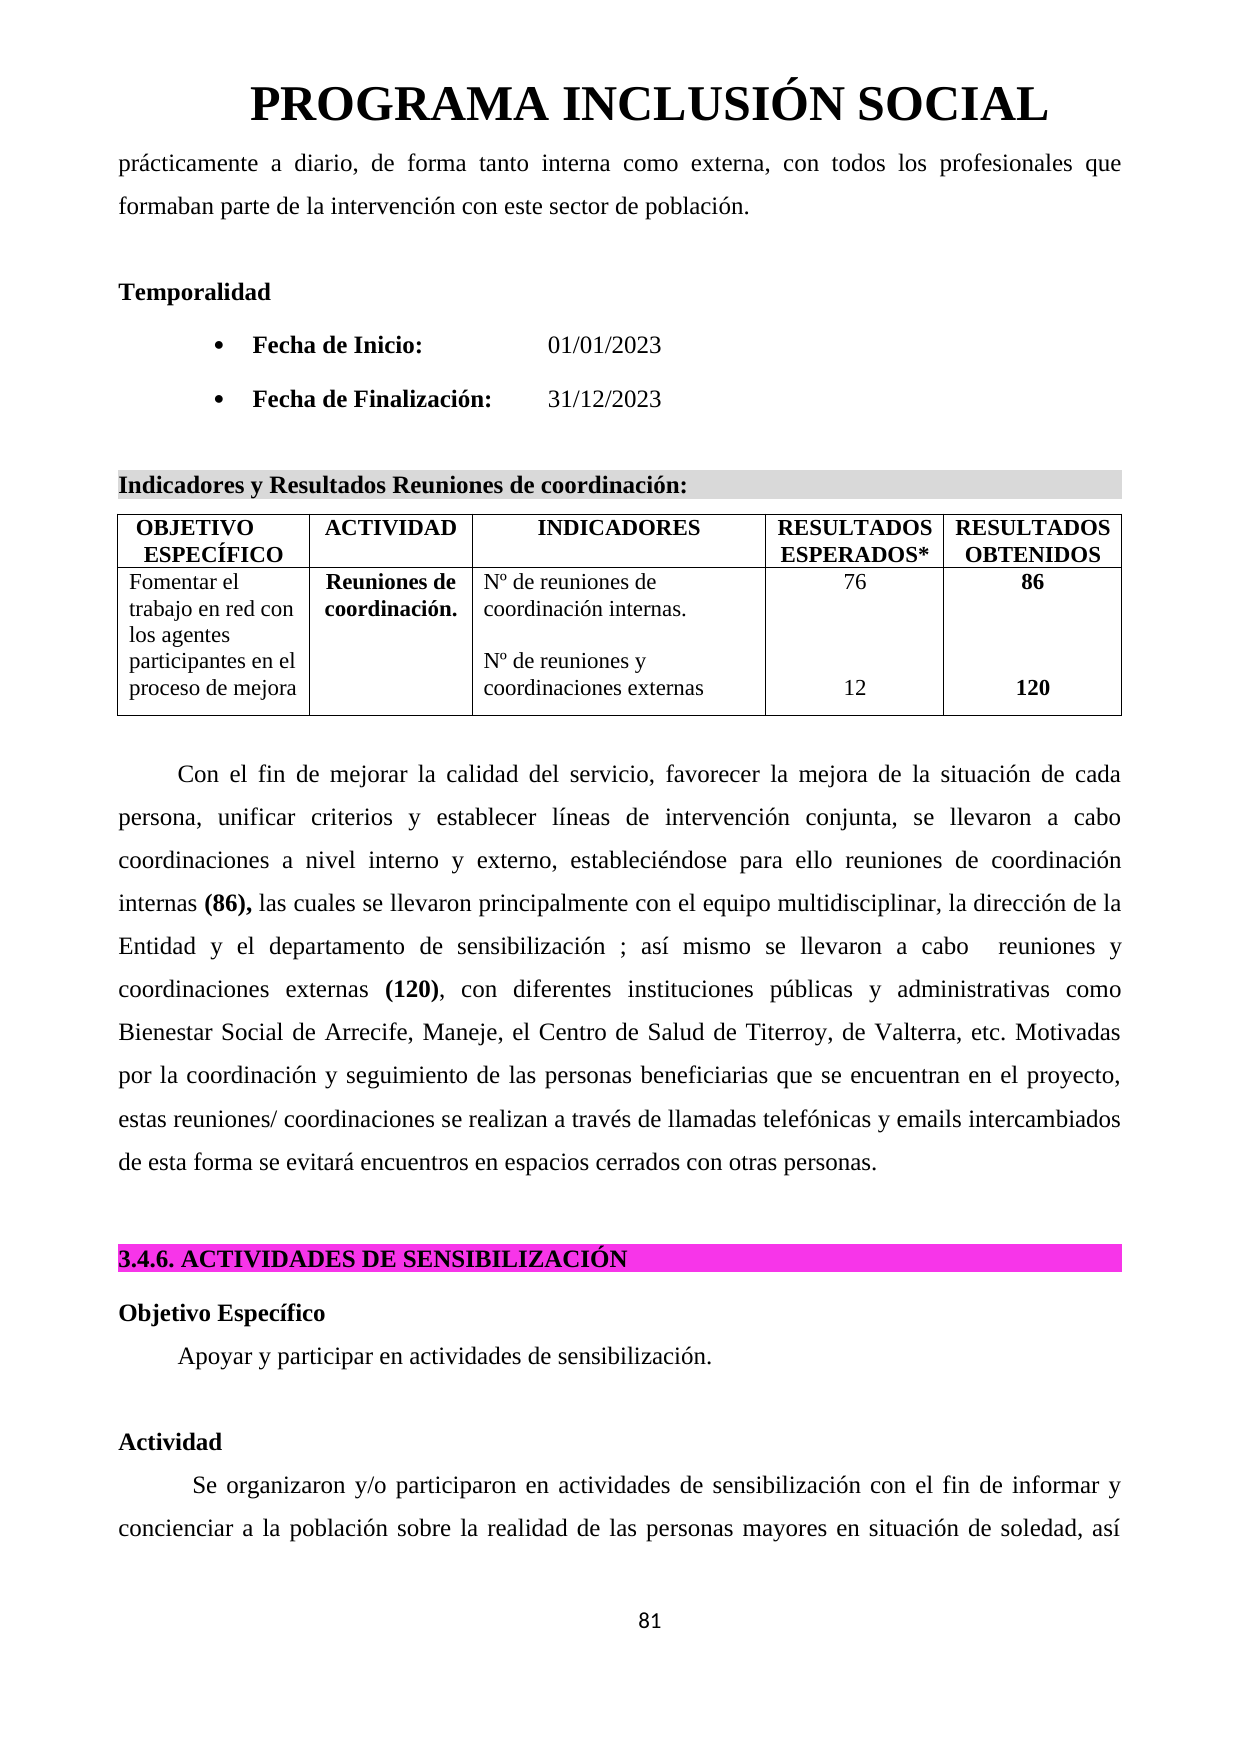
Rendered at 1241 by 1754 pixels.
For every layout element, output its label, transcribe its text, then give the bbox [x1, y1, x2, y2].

table_cell Nº de reuniones de coordinación internas. Nº de reuniones y coordinaciones externas [473, 568, 765, 714]
table_cell Reuniones de coordinación. [310, 568, 472, 714]
text Objetivo Específico [118, 1298, 1122, 1326]
list Fecha de Finalización: 31/12/2023 [215, 384, 1122, 413]
text Se organizaron y/o participaron en actividades de sensibilización con el fin de informar y concienciar a la población sobre la realidad de las personas mayores en situación de soledad, así [118, 1470, 1122, 1542]
text Actividad [118, 1427, 1122, 1456]
table_header RESULTADOS ESPERADOS* [766, 515, 943, 567]
table_header RESULTADOS OBTENIDOS [944, 515, 1121, 567]
table_cell 86 120 [944, 568, 1121, 714]
table_header INDICADORES [473, 515, 765, 567]
list Fecha de Inicio: 01/01/2023 [215, 331, 1122, 359]
text 3.4.6. ACTIVIDADES DE SENSIBILIZACIÓN [118, 1244, 1122, 1272]
table_header OBJETIVO ESPECÍFICO [118, 515, 309, 567]
table_header ACTIVIDAD [310, 515, 472, 567]
text Indicadores y Resultados Reuniones de coordinación: [118, 470, 1122, 499]
text Con el fin de mejorar la calidad del servicio, favorecer la mejora de la situación de cada persona, unificar criterios y establecer líneas de intervención conjunta, se llevaron a cabo coordinaciones a nivel interno y externo, estableciéndose para ello reuniones de coordinación internas (86), las cuales se llevaron principalmente con el equipo multidisciplinar, la dirección de la Entidad y el departamento de sensibilización ; así mismo se llevaron a cabo reuniones y coordinaciones externas (120), con diferentes instituciones públicas y administrativas como Bienestar Social de Arrecife, Maneje, el Centro de Salud de Titerroy, de Valterra, etc. Motivadas por la coordinación y seguimiento de las personas beneficiarias que se encuentran en el proyecto, estas reuniones/ coordinaciones se realizan a través de llamadas telefónicas y emails intercambiados de esta forma se evitará encuentros en espacios cerrados con otras personas. [118, 759, 1122, 1176]
text Apoyar y participar en actividades de sensibilización. [118, 1341, 1122, 1369]
text prácticamente a diario, de forma tanto interna como externa, con todos los profesionales que formaban parte de la intervención con este sector de población. [118, 148, 1122, 219]
table_cell 76 12 [766, 568, 943, 714]
text Temporalidad [118, 277, 1122, 306]
table_cell Fomentar el trabajo en red con los agentes participantes en el proceso de mejora [118, 568, 309, 714]
